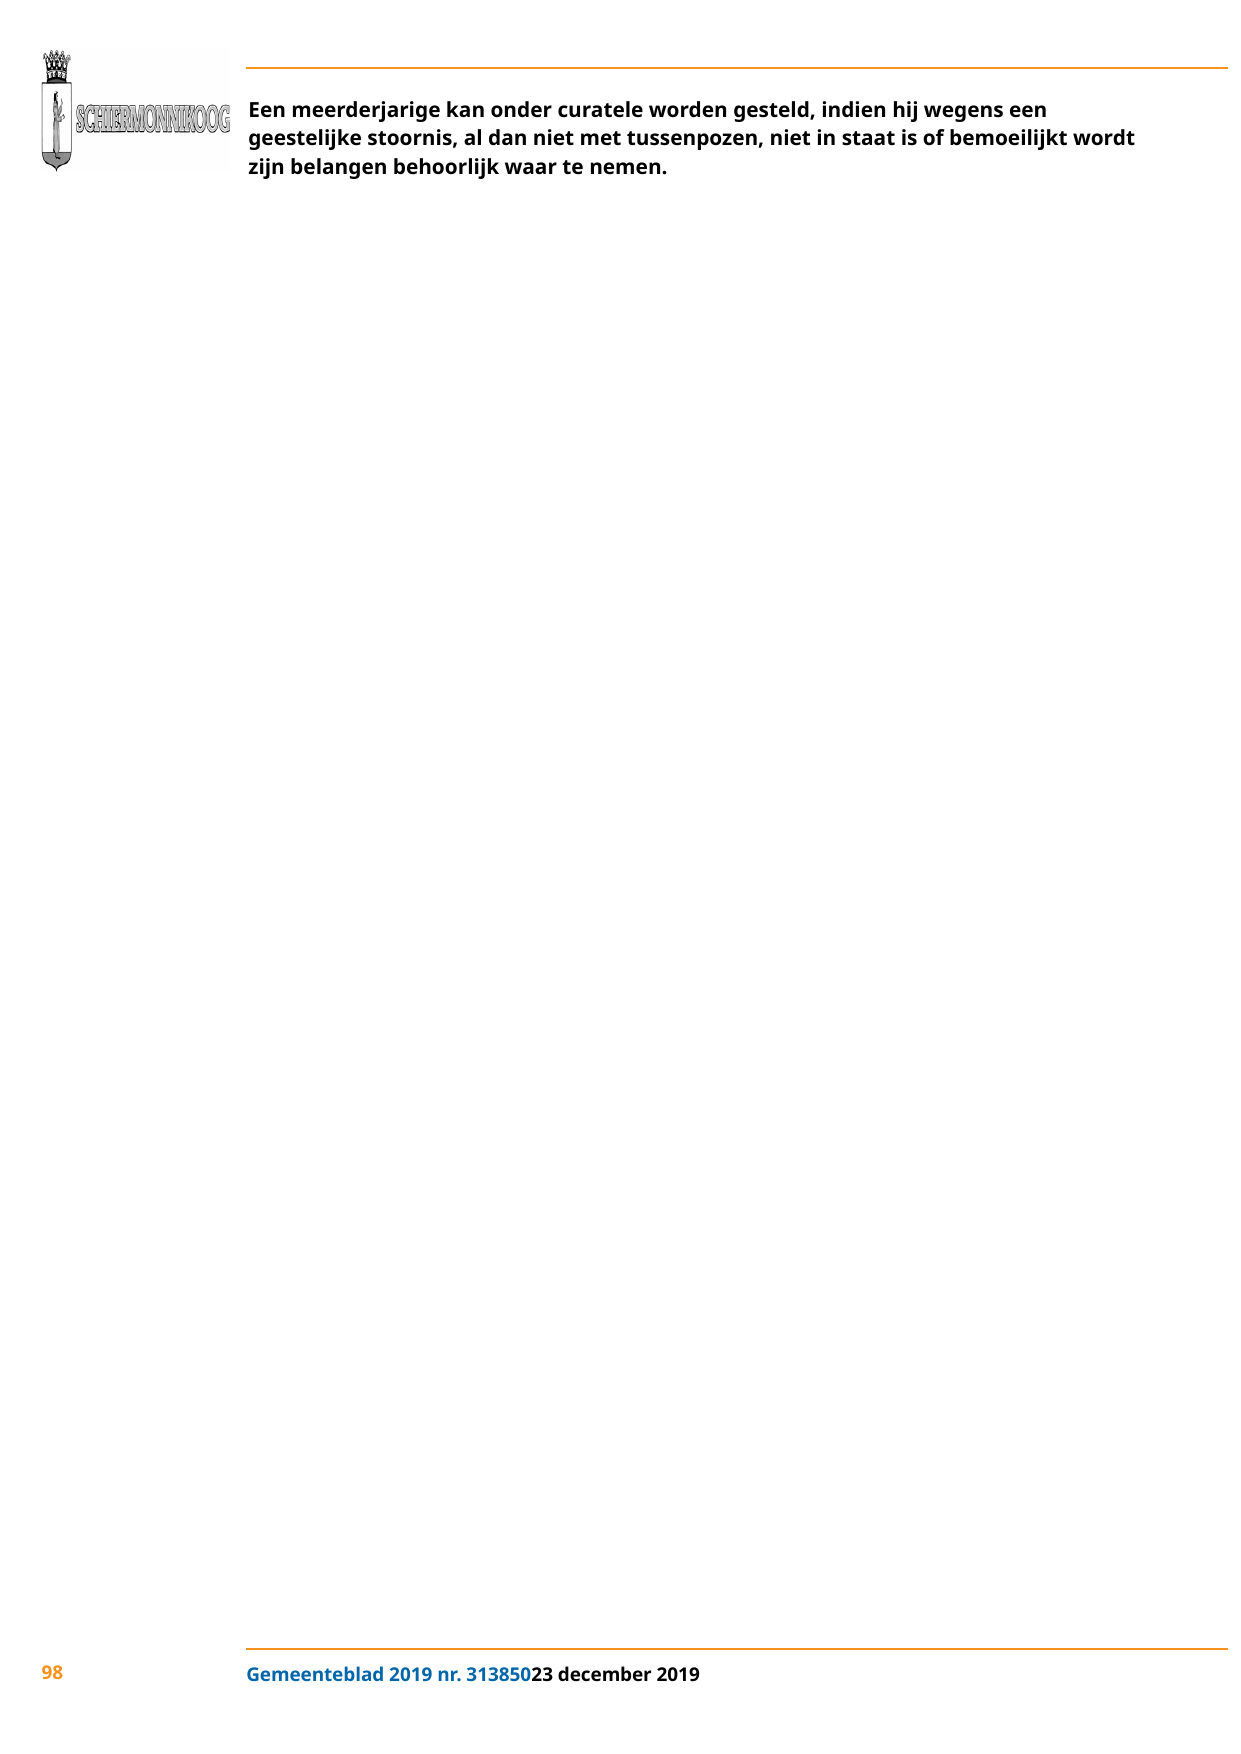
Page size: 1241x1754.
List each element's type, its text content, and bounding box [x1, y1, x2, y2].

picture [41, 47, 231, 172]
text Een meerderjarige kan onder curatele worden gesteld, indien hij wegens een geestelijke stoornis, al dan niet met tussenpozen, niet in staat is of bemoeilijkt wordt zijn belangen behoorlijk waar te nemen. [248, 95, 1152, 180]
